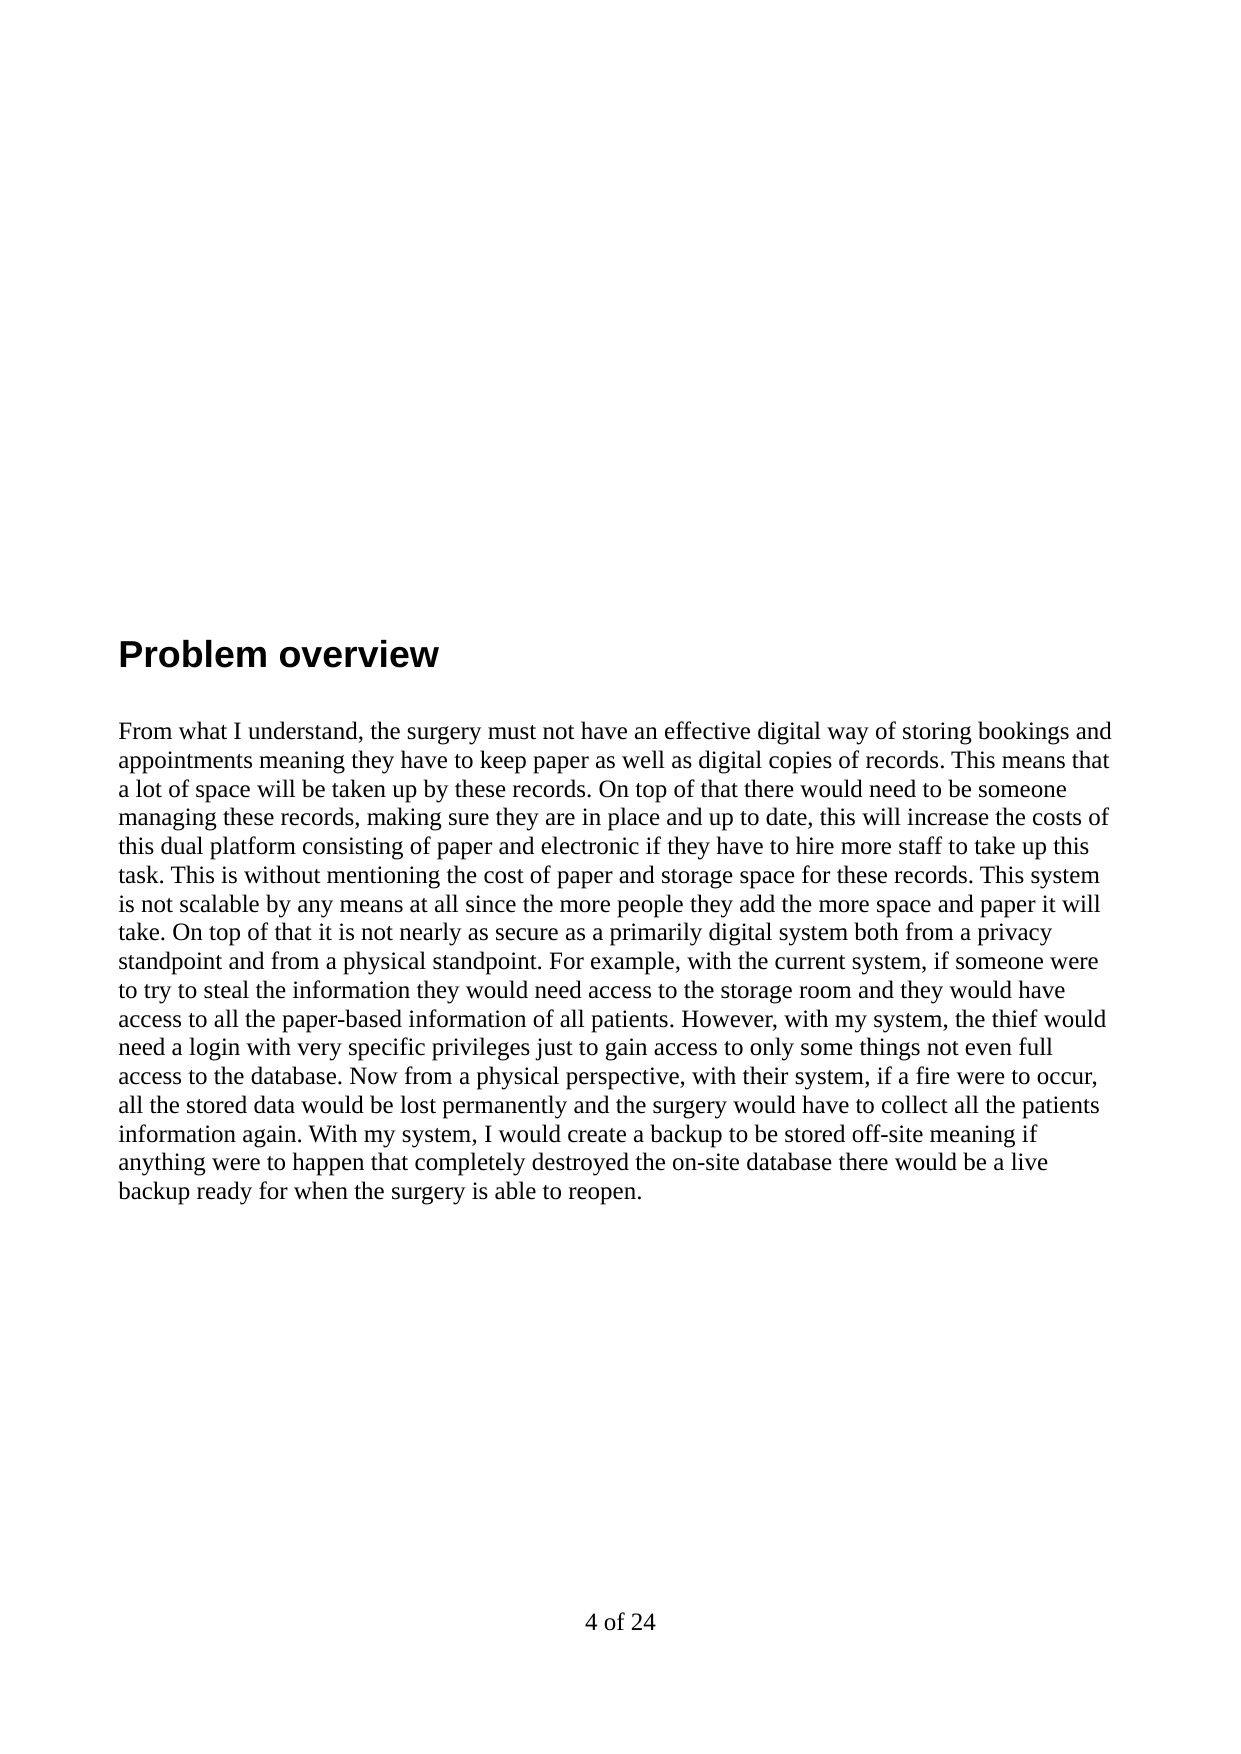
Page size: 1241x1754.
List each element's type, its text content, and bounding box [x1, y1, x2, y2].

subtitle Problem overview [118, 632, 1122, 675]
text From what I understand, the surgery must not have an effective digital way of storing bookings and appointments meaning they have to keep paper as well as digital copies of records. This means that a lot of space will be taken up by these records. On top of that there would need to be someone managing these records, making sure they are in place and up to date, this will increase the costs of this dual platform consisting of paper and electronic if they have to hire more staff to take up this task. This is without mentioning the cost of paper and storage space for these records. This system is not scalable by any means at all since the more people they add the more space and paper it will take. On top of that it is not nearly as secure as a primarily digital system both from a privacy standpoint and from a physical standpoint. For example, with the current system, if someone were to try to steal the information they would need access to the storage room and they would have access to all the paper-based information of all patients. However, with my system, the thief would need a login with very specific privileges just to gain access to only some things not even full access to the database. Now from a physical perspective, with their system, if a fire were to occur, all the stored data would be lost permanently and the surgery would have to collect all the patients information again. With my system, I would create a backup to be stored off-site meaning if anything were to happen that completely destroyed the on-site database there would be a live backup ready for when the surgery is able to reopen. [118, 716, 1122, 1205]
